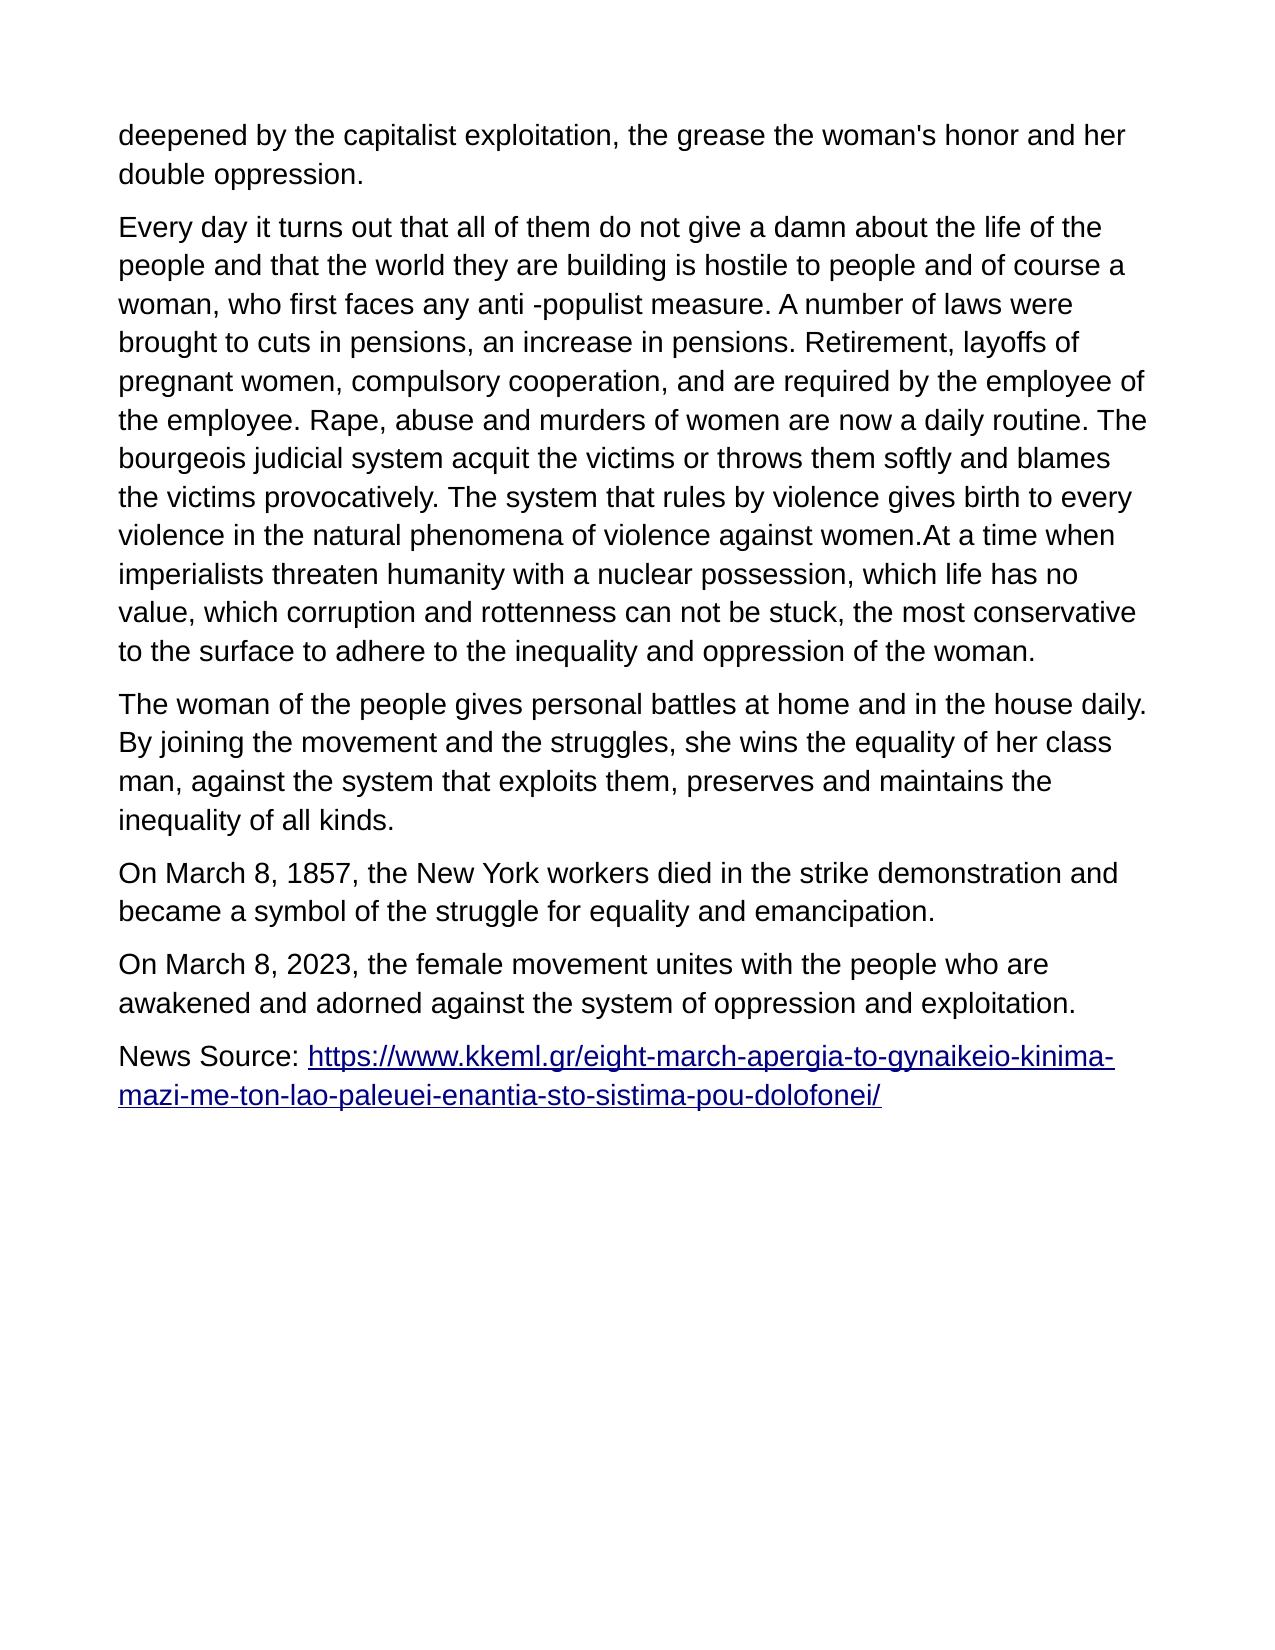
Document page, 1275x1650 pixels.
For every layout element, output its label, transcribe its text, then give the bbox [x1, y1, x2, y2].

text deepened by the capitalist exploitation, the grease the woman's honor and her double oppression. [118, 118, 1157, 190]
text On March 8, 2023, the female movement unites with the people who are awakened and adorned against the system of oppression and exploitation. [118, 947, 1157, 1019]
text News Source: https://www.kkeml.gr/eight-march-apergia-to-gynaikeio-kinima-mazi-me-ton-lao-paleuei-enantia-sto-sistima-pou-dolofonei/ [118, 1039, 1157, 1111]
text The woman of the people gives personal battles at home and in the house daily. By joining the movement and the struggles, she wins the equality of her class man, against the system that exploits them, preserves and maintains the inequality of all kinds. [118, 687, 1157, 836]
text On March 8, 1857, the New York workers died in the strike demonstration and became a symbol of the struggle for equality and emancipation. [118, 856, 1157, 928]
text Every day it turns out that all of them do not give a damn about the life of the people and that the world they are building is hostile to people and of course a woman, who first faces any anti -populist measure. A number of laws were brought to cuts in pensions, an increase in pensions. Retirement, layoffs of pregnant women, compulsory cooperation, and are required by the employee of the employee. Rape, abuse and murders of women are now a daily routine. The bourgeois judicial system acquit the victims or throws them softly and blames the victims provocatively. The system that rules by violence gives birth to every violence in the natural phenomena of violence against women.At a time when imperialists threaten humanity with a nuclear possession, which life has no value, which corruption and rottenness can not be stuck, the most conservative to the surface to adhere to the inequality and oppression of the woman. [118, 210, 1157, 667]
